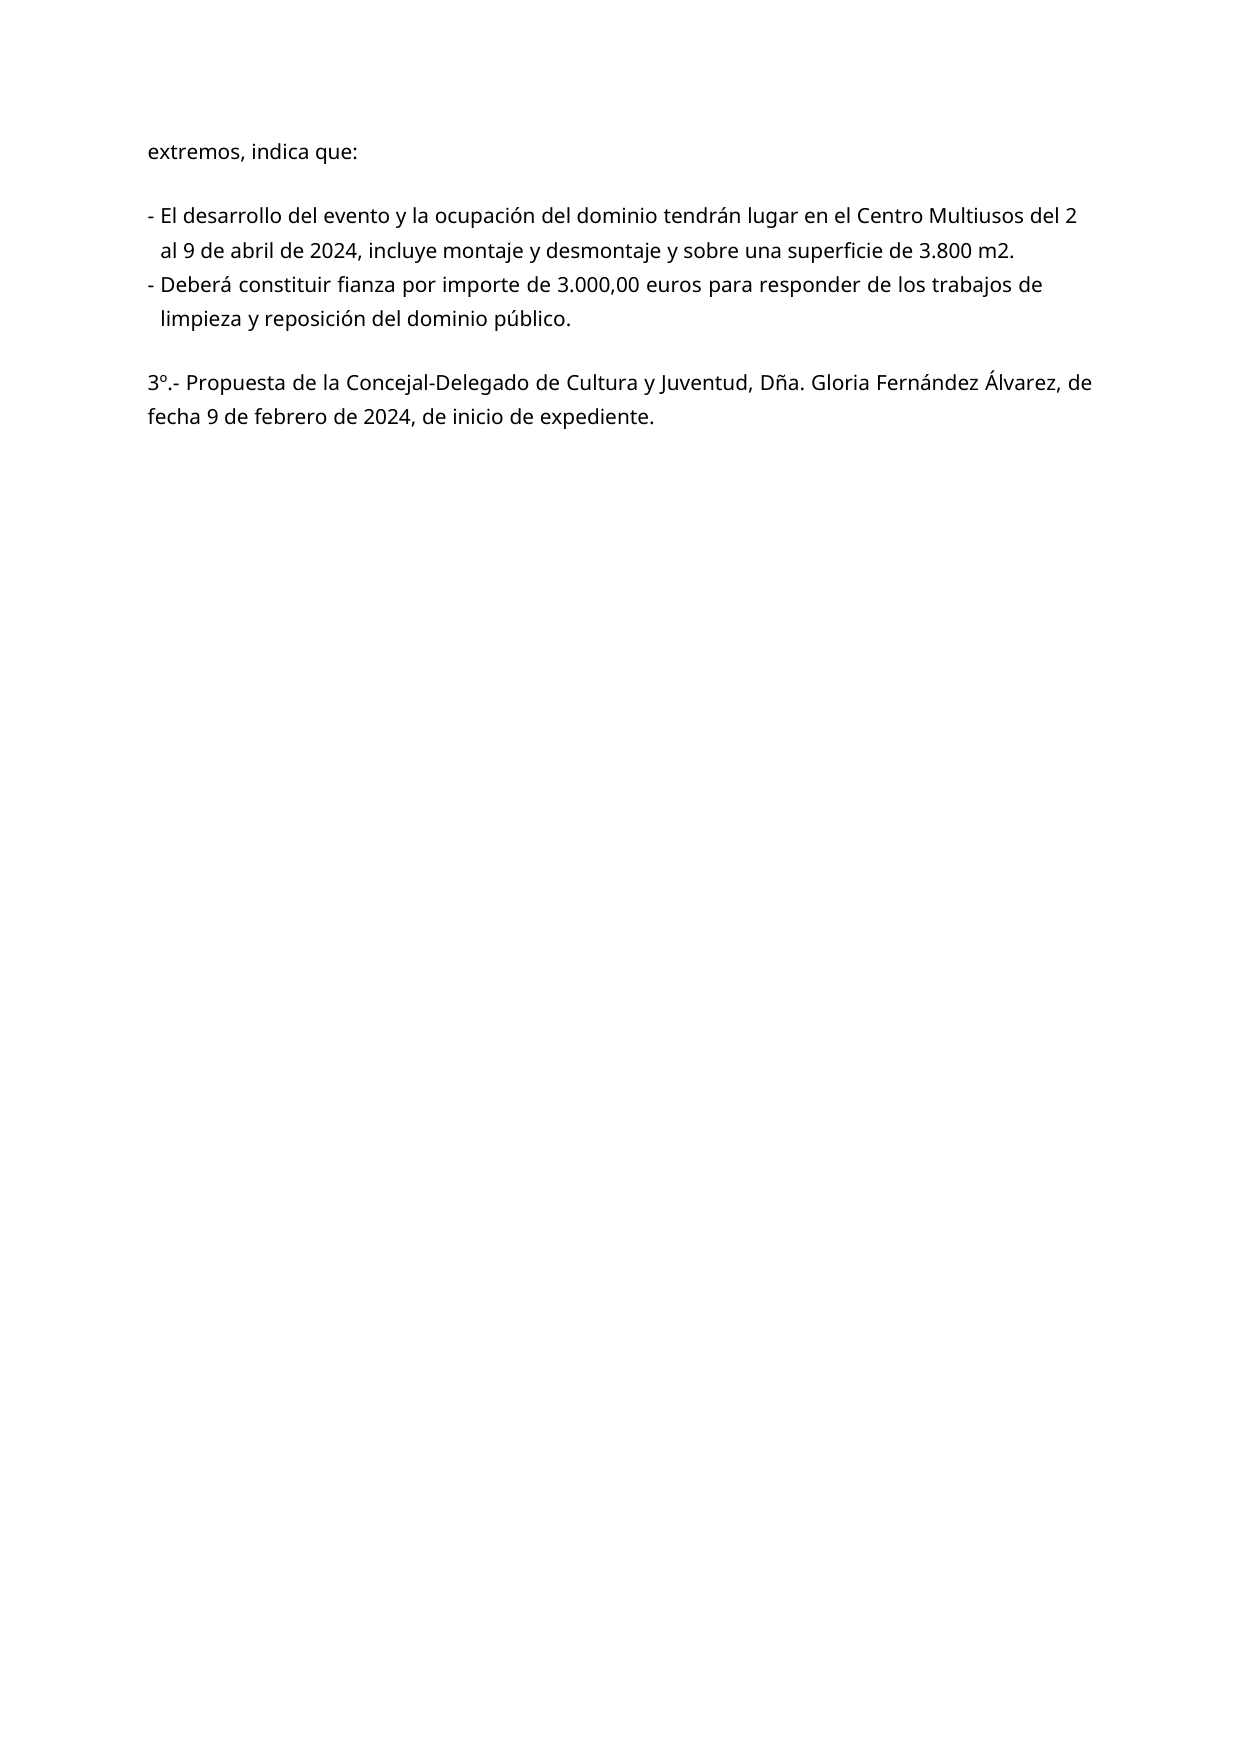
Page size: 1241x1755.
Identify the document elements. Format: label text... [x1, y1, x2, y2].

text 3º.- Propuesta de la Concejal-Delegado de Cultura y Juventud, Dña. Gloria Fernández Álvarez, de fecha 9 de febrero de 2024, de inicio de expediente. [147, 368, 1093, 431]
list Deberá constituir fianza por importe de 3.000,00 euros para responder de los trabajos de limpieza y reposición del dominio público. [147, 270, 1093, 332]
text extremos, indica que: [147, 137, 1093, 166]
list El desarrollo del evento y la ocupación del dominio tendrán lugar en el Centro Multiusos del 2 al 9 de abril de 2024, incluye montaje y desmontaje y sobre una superficie de 3.800 m2. [147, 202, 1093, 264]
